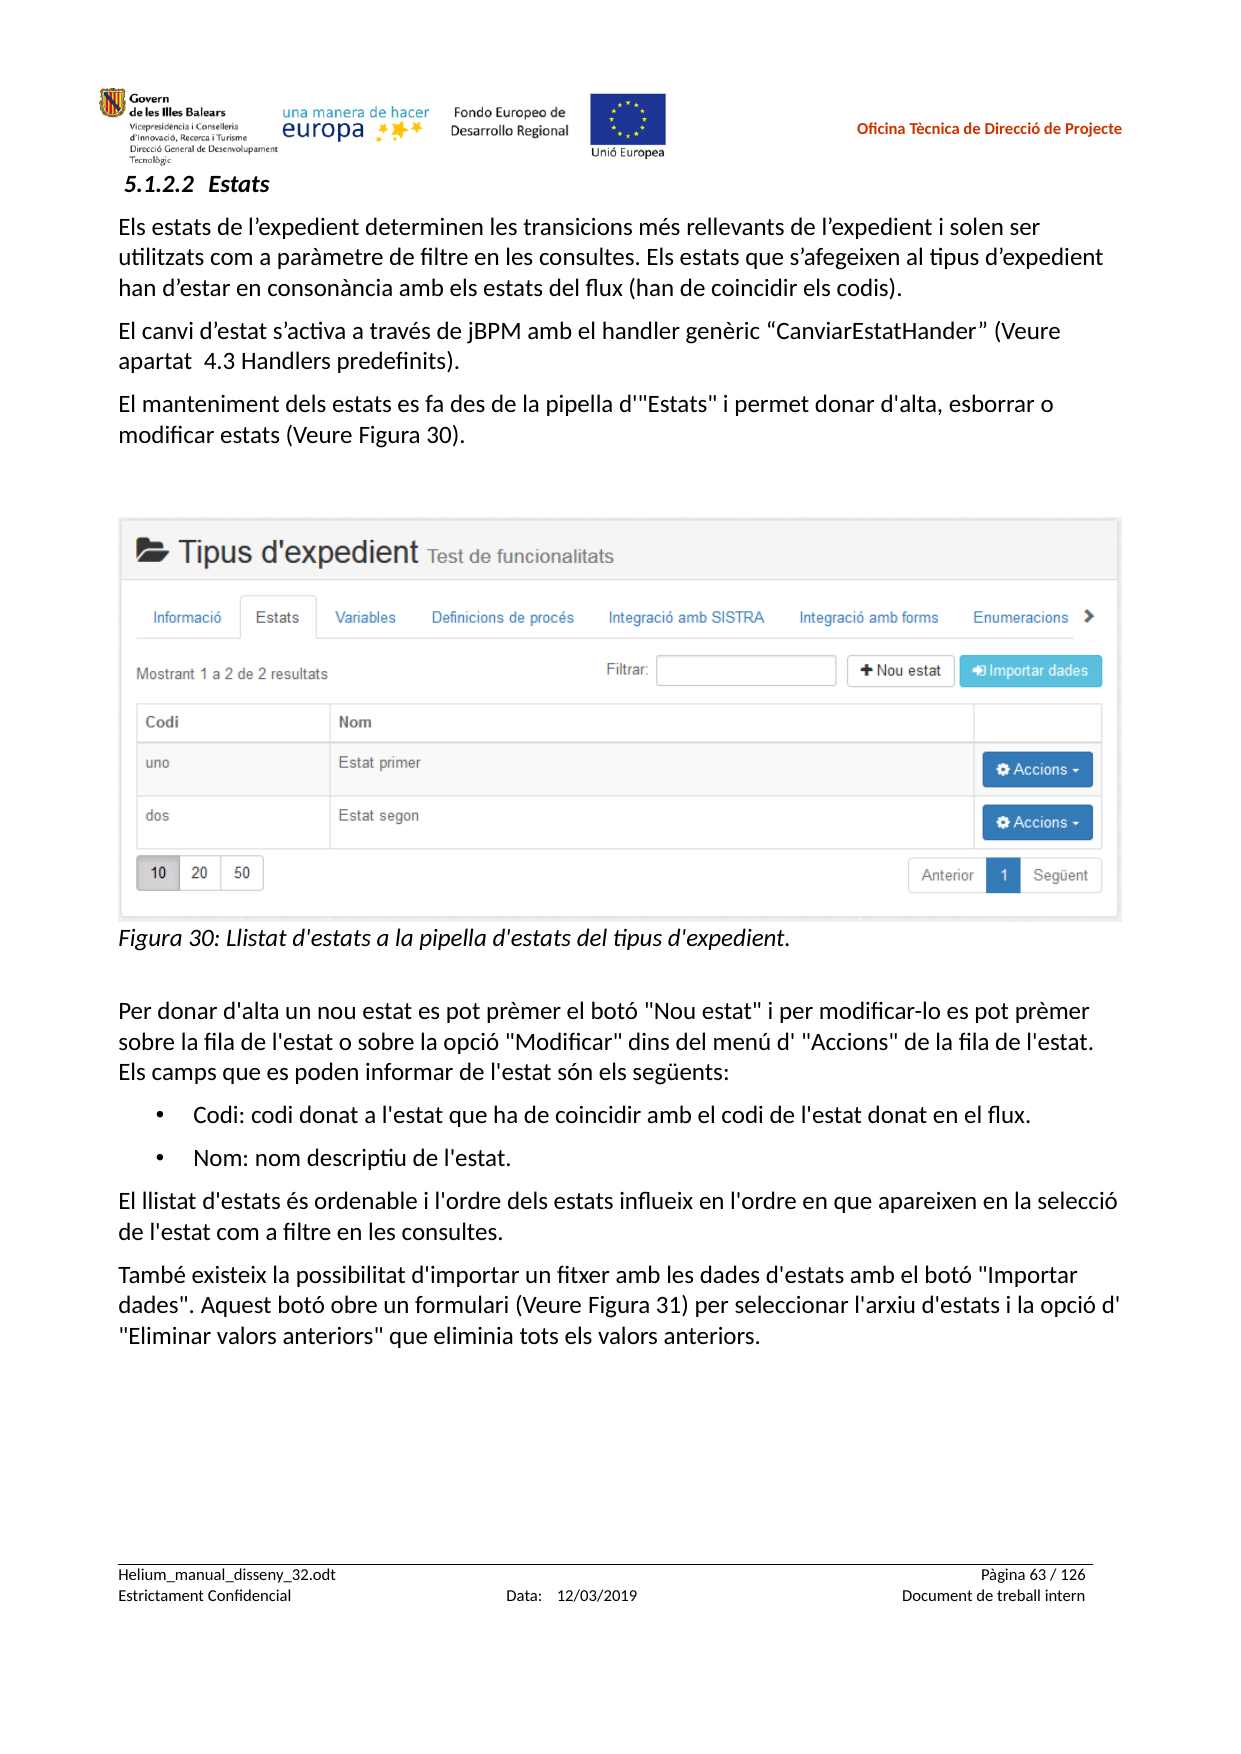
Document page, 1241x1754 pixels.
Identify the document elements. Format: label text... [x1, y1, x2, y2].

picture [118, 517, 1123, 922]
picture [99, 87, 668, 166]
list Nom: nom descriptiu de l'estat. [156, 1142, 1122, 1173]
subtitle Estats [118, 168, 1122, 198]
text Figura 30: Llistat d'estats a la pipella d'estats del tipus d'expedient. [118, 922, 1122, 952]
text També existeix la possibilitat d'importar un fitxer amb les dades d'estats amb el botó "Importar dades". Aquest botó obre un formulari (Veure Figura 31) per seleccionar l'arxiu d'estats i la opció d' "Eliminar valors anteriors" que eliminia tots els valors anteriors. [118, 1259, 1122, 1350]
list Codi: codi donat a l'estat que ha de coincidir amb el codi de l'estat donat en el flux. [156, 1099, 1122, 1130]
text Per donar d'alta un nou estat es pot prèmer el botó "Nou estat" i per modificar-lo es pot prèmer sobre la fila de l'estat o sobre la opció "Modificar" dins del menú d' "Accions" de la fila de l'estat. Els camps que es poden informar de l'estat són els següents: [118, 995, 1122, 1087]
text El manteniment dels estats es fa des de la pipella d'"Estats" i permet donar d'alta, esborrar o modificar estats (Veure Figura 30). [118, 388, 1122, 449]
text El llistat d'estats és ordenable i l'ordre dels estats influeix en l'ordre en que apareixen en la selecció de l'estat com a filtre en les consultes. [118, 1185, 1122, 1246]
text Els estats de l’expedient determinen les transicions més rellevants de l’expedient i solen ser utilitzats com a paràmetre de filtre en les consultes. Els estats que s’afegeixen al tipus d’expedient han d’estar en consonància amb els estats del flux (han de coincidir els codis). [118, 211, 1122, 302]
text El canvi d’estat s’activa a través de jBPM amb el handler genèric “CanviarEstatHander” (Veure apartat 4.3Handlers predefinits). [118, 315, 1122, 376]
